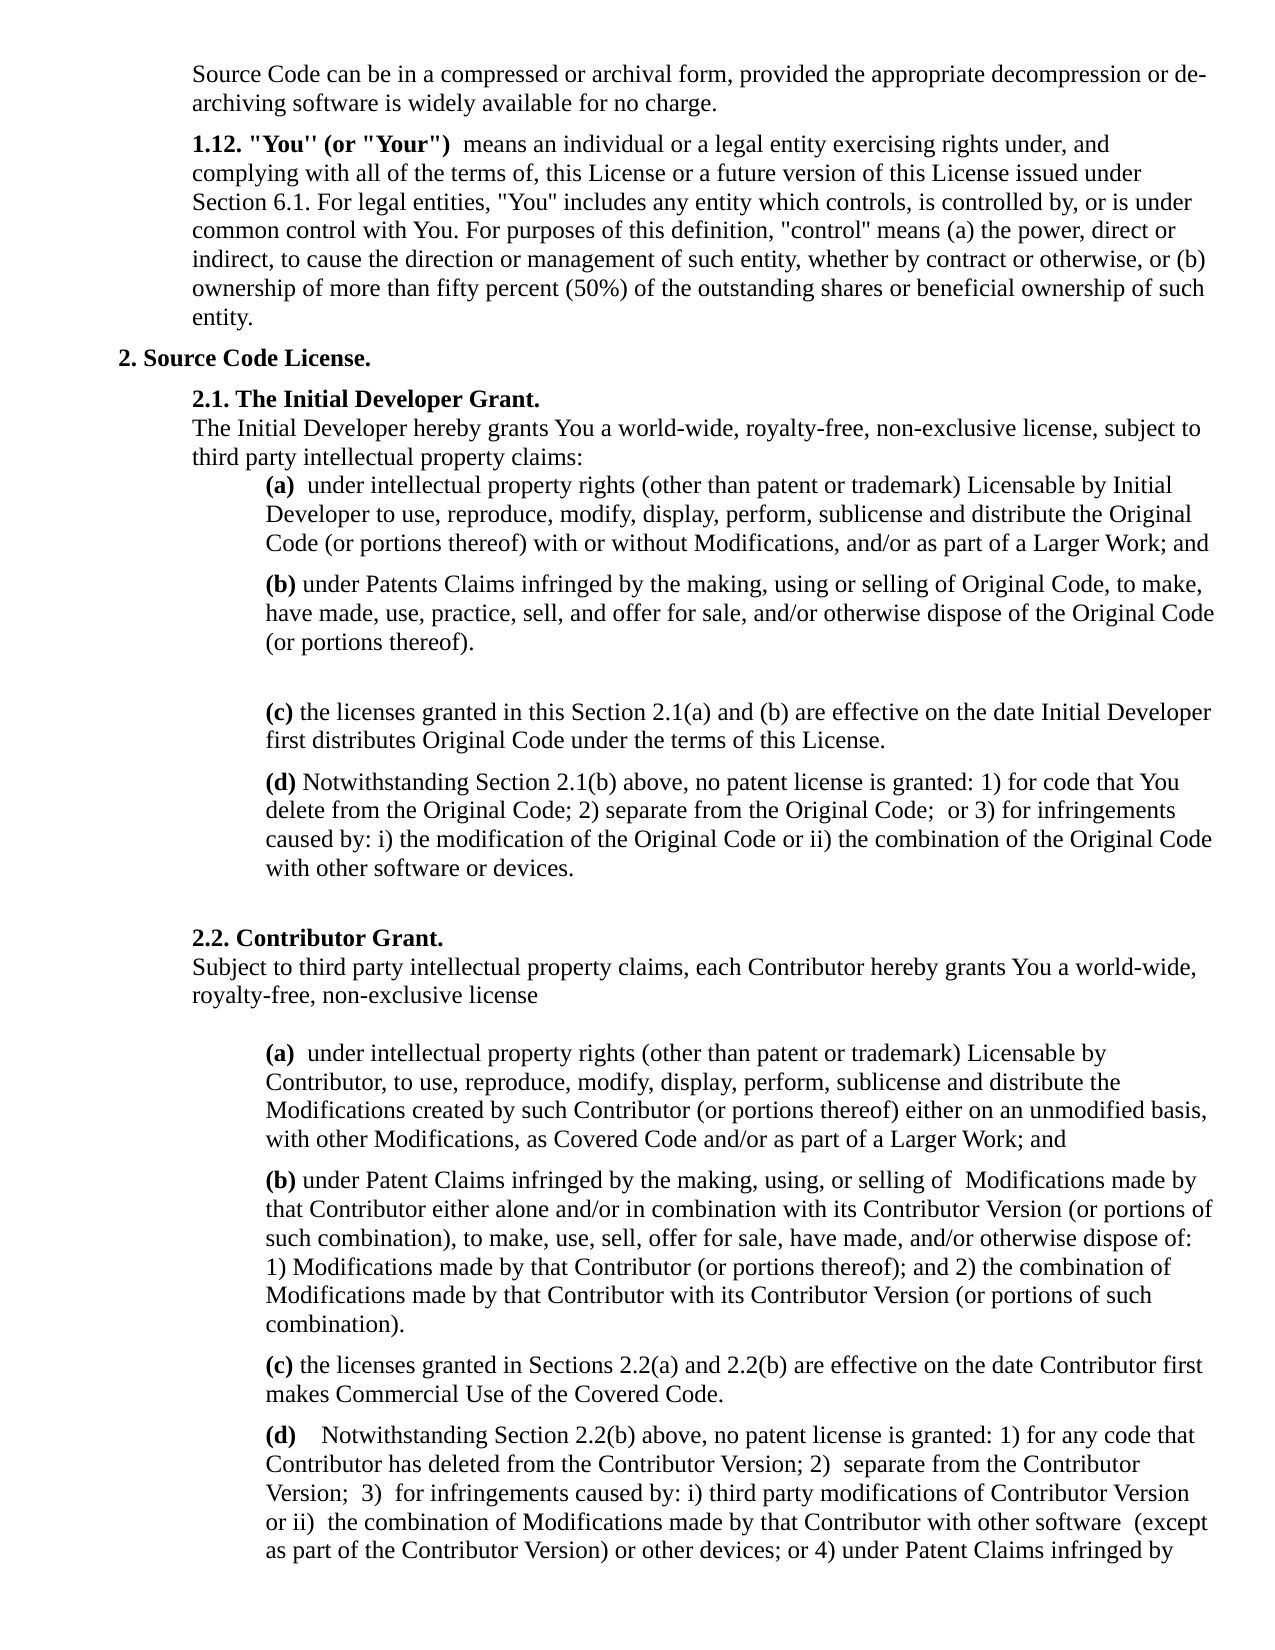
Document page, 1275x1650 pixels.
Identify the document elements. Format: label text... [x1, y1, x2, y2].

list (d) Notwithstanding Section 2.2(b) above, no patent license is granted: 1) for any code that Contributor has deleted from the Contributor Version; 2) separate from the Contributor Version; 3) for infringements caused by: i) third party modifications of Contributor Version or ii) the combination of Modifications made by that Contributor with other software (except as part of the Contributor Version) or other devices; or 4) under Patent Claims infringed by [236, 1420, 1216, 1564]
list 2.2. Contributor Grant. Subject to third party intellectual property claims, each Contributor hereby grants You a world-wide, royalty-free, non-exclusive license [162, 923, 1216, 1009]
list 1.12. "You'' (or "Your") means an individual or a legal entity exercising rights under, and complying with all of the terms of, this License or a future version of this License issued under Section 6.1. For legal entities, "You'' includes any entity which controls, is controlled by, or is under common control with You. For purposes of this definition, "control'' means (a) the power, direct or indirect, to cause the direction or management of such entity, whether by contract or otherwise, or (b) ownership of more than fifty percent (50%) of the outstanding shares or beneficial ownership of such entity. [162, 129, 1216, 330]
text 2. Source Code License. [118, 343, 1216, 372]
list (a) under intellectual property rights (other than patent or trademark) Licensable by Initial Developer to use, reproduce, modify, display, perform, sublicense and distribute the Original Code (or portions thereof) with or without Modifications, and/or as part of a Larger Work; and [236, 470, 1216, 557]
list (d) Notwithstanding Section 2.1(b) above, no patent license is granted: 1) for code that You delete from the Original Code; 2) separate from the Original Code; or 3) for infringements caused by: i) the modification of the Original Code or ii) the combination of the Original Code with other software or devices. [236, 767, 1216, 910]
list (c) the licenses granted in this Section 2.1(a) and (b) are effective on the date Initial Developer first distributes Original Code under the terms of this License. [236, 697, 1216, 754]
list (b) under Patent Claims infringed by the making, using, or selling of Modifications made by that Contributor either alone and/or in combination with its Contributor Version (or portions of such combination), to make, use, sell, offer for sale, have made, and/or otherwise dispose of: 1) Modifications made by that Contributor (or portions thereof); and 2) the combination of Modifications made by that Contributor with its Contributor Version (or portions of such combination). [236, 1165, 1216, 1338]
list (b) under Patents Claims infringed by the making, using or selling of Original Code, to make, have made, use, practice, sell, and offer for sale, and/or otherwise dispose of the Original Code (or portions thereof). [236, 569, 1216, 655]
list (a) under intellectual property rights (other than patent or trademark) Licensable by Contributor, to use, reproduce, modify, display, perform, sublicense and distribute the Modifications created by such Contributor (or portions thereof) either on an unmodified basis, with other Modifications, as Covered Code and/or as part of a Larger Work; and [236, 1009, 1216, 1153]
list Source Code can be in a compressed or archival form, provided the appropriate decompression or de-archiving software is widely available for no charge. [162, 59, 1216, 117]
list 2.1. The Initial Developer Grant. The Initial Developer hereby grants You a world-wide, royalty-free, non-exclusive license, subject to third party intellectual property claims: [162, 384, 1216, 470]
list (c) the licenses granted in Sections 2.2(a) and 2.2(b) are effective on the date Contributor first makes Commercial Use of the Covered Code. [236, 1350, 1216, 1408]
